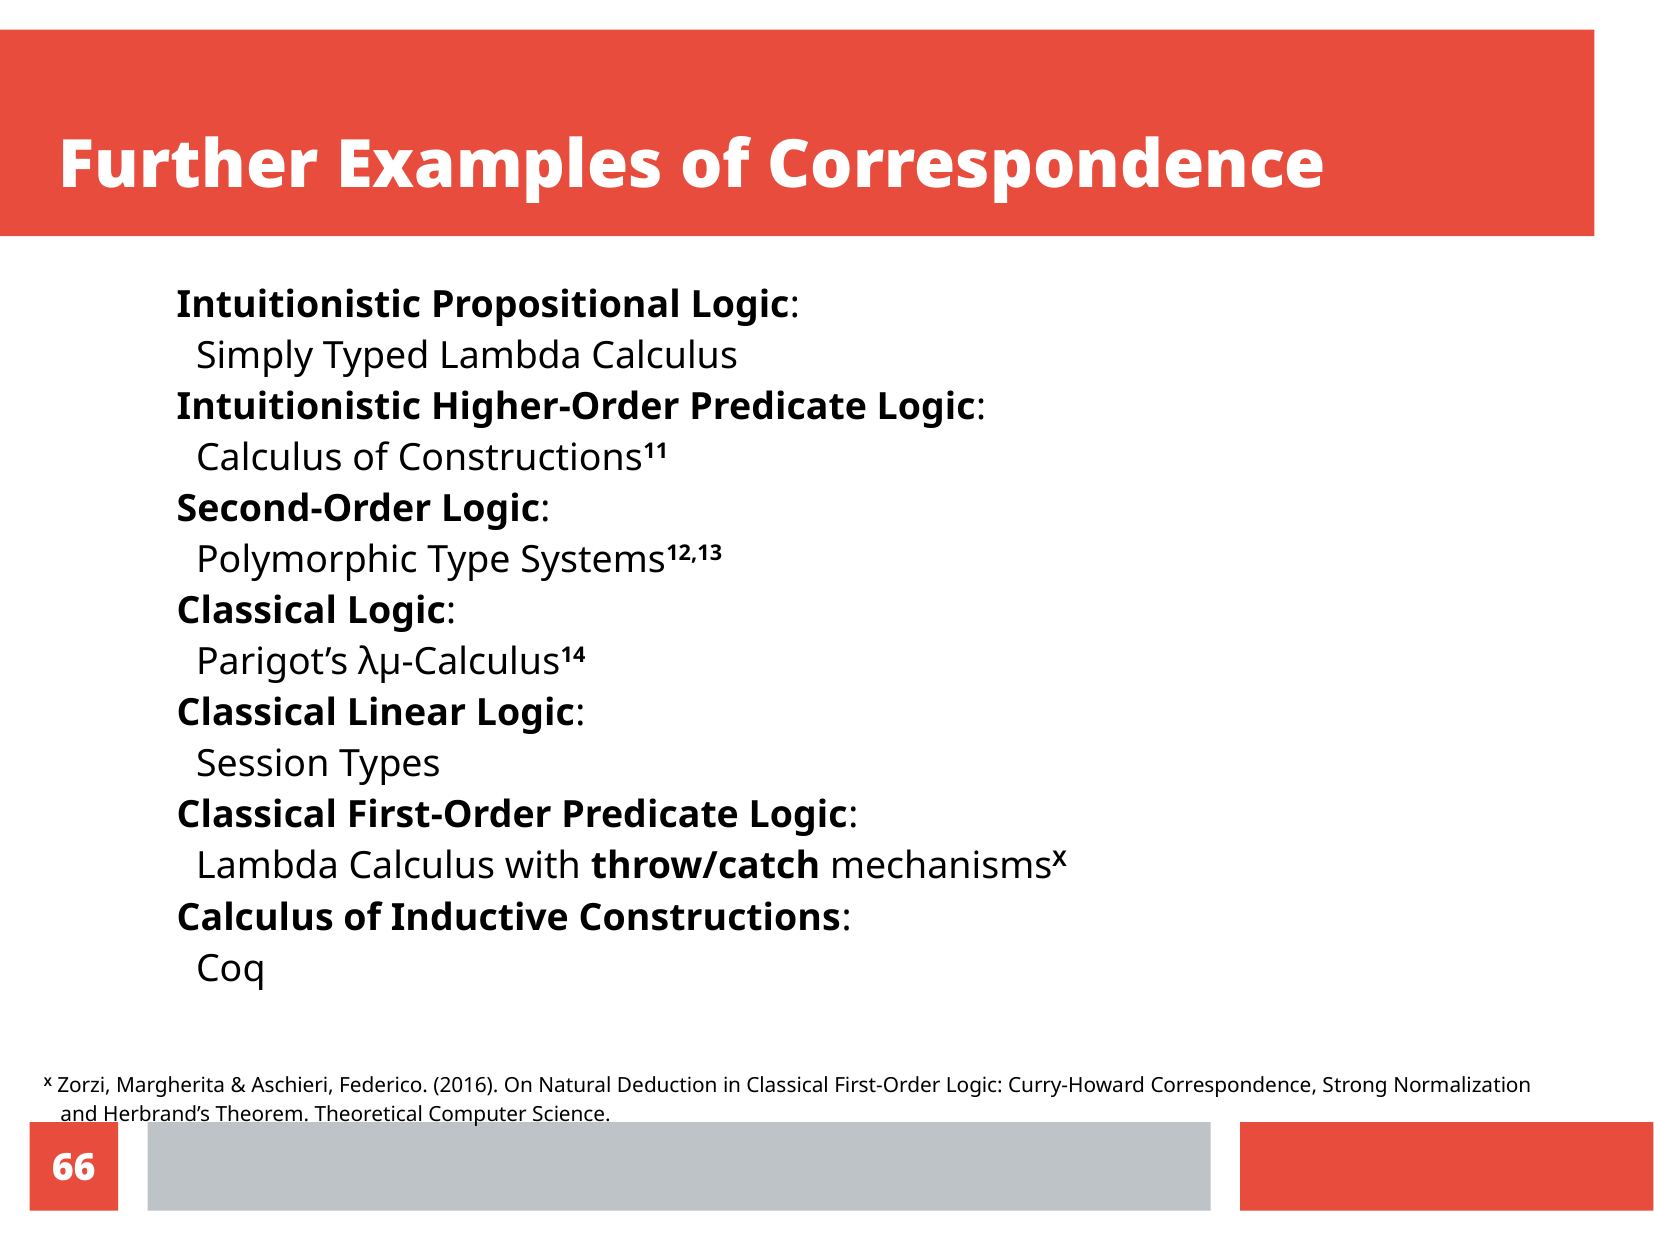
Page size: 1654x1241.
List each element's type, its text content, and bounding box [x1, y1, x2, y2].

title Further Examples of Correspondence [59, 59, 1595, 207]
text_box Intuitionistic Propositional Logic: Simply Typed Lambda Calculus Intuitionistic Higher-Order Predicate Logic: Calculus of Constructions11 Second-Order Logic: Polymorphic Type Systems12,13 Classical Logic: Parigot’s λµ-Calculus14 Classical Linear Logic: Session Types Classical First-Order Predicate Logic: Lambda Calculus with throw/catch mechanismsX Calculus of Inductive Constructions: Coq [161, 270, 1486, 987]
text_box X Zorzi, Margherita & Aschieri, Federico. (2016). On Natural Deduction in Classical First-Order Logic: Curry-Howard Correspondence, Strong Normalization and Herbrand’s Theorem. Theoretical Computer Science. [29, 1063, 1654, 1200]
